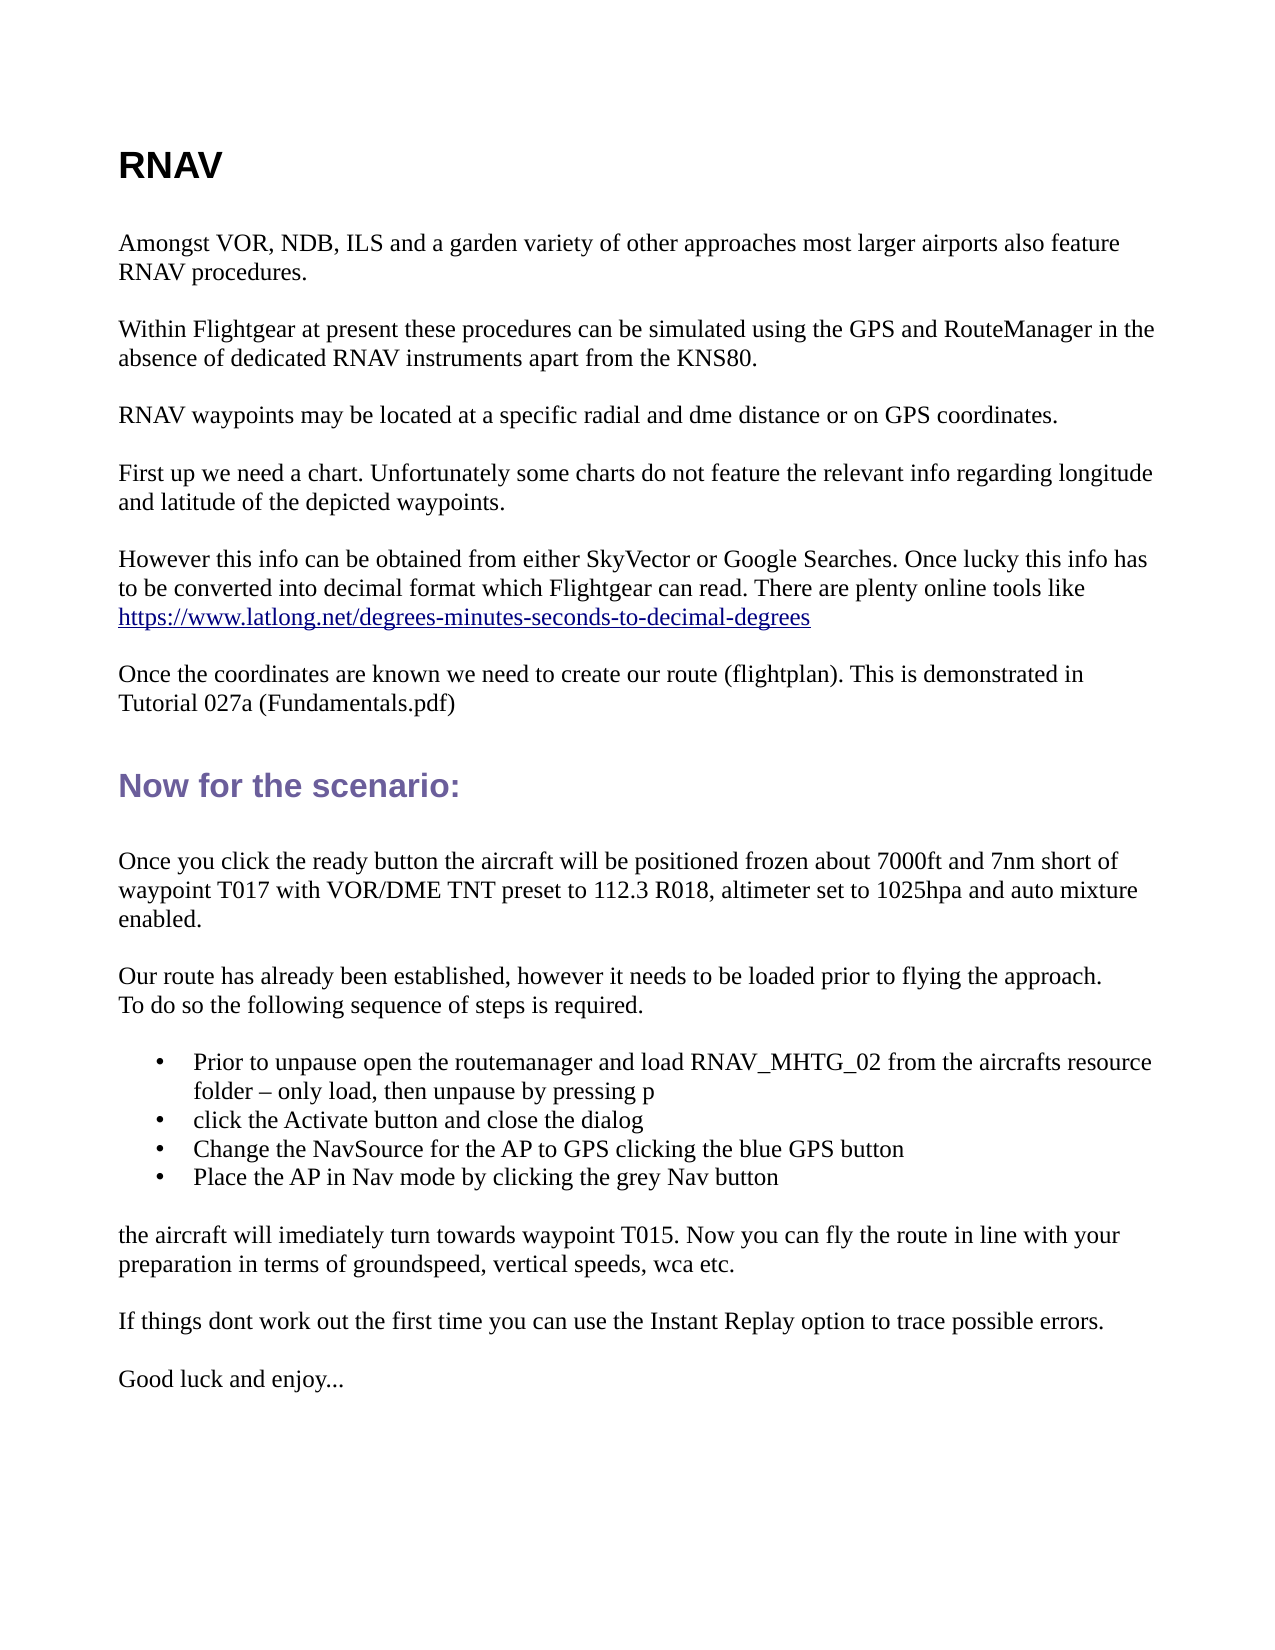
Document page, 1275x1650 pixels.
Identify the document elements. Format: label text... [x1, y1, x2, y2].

list Prior to unpause open the routemanager and load RNAV_MHTG_02 from the aircrafts resource folder – only load, then unpause by pressing p [156, 1047, 1157, 1105]
text the aircraft will imediately turn towards waypoint T015. Now you can fly the route in line with your preparation in terms of groundspeed, vertical speeds, wca etc. [118, 1220, 1157, 1277]
subtitle RNAV [118, 143, 1157, 187]
subtitle Now for the scenario: [118, 766, 1157, 805]
list Place the AP in Nav mode by clicking the grey Nav button [156, 1162, 1157, 1220]
text Amongst VOR, NDB, ILS and a garden variety of other approaches most larger airports also feature RNAV procedures. [118, 228, 1157, 286]
text Once you click the ready button the aircraft will be positioned frozen about 7000ft and 7nm short of waypoint T017 with VOR/DME TNT preset to 112.3 R018, altimeter set to 1025hpa and auto mixture enabled. [118, 846, 1157, 932]
text RNAV waypoints may be located at a specific radial and dme distance or on GPS coordinates. [118, 401, 1157, 429]
text Within Flightgear at present these procedures can be simulated using the GPS and RouteManager in the absence of dedicated RNAV instruments apart from the KNS80. [118, 314, 1157, 372]
text However this info can be obtained from either SkyVector or Google Searches. Once lucky this info has to be converted into decimal format which Flightgear can read. There are plenty online tools like [118, 544, 1157, 602]
text To do so the following sequence of steps is required. [118, 990, 1157, 1019]
text First up we need a chart. Unfortunately some charts do not feature the relevant info regarding longitude and latitude of the depicted waypoints. [118, 458, 1157, 516]
text Once the coordinates are known we need to create our route (flightplan). This is demonstrated in Tutorial 027a (Fundamentals.pdf) [118, 659, 1157, 717]
list Change the NavSource for the AP to GPS clicking the blue GPS button [156, 1134, 1157, 1162]
text Good luck and enjoy... [118, 1364, 1157, 1392]
text If things dont work out the first time you can use the Instant Replay option to trace possible errors. [118, 1306, 1157, 1335]
text Our route has already been established, however it needs to be loaded prior to flying the approach. [118, 961, 1157, 990]
list click the Activate button and close the dialog [156, 1105, 1157, 1134]
text https://www.latlong.net/degrees-minutes-seconds-to-decimal-degrees [118, 602, 1157, 631]
